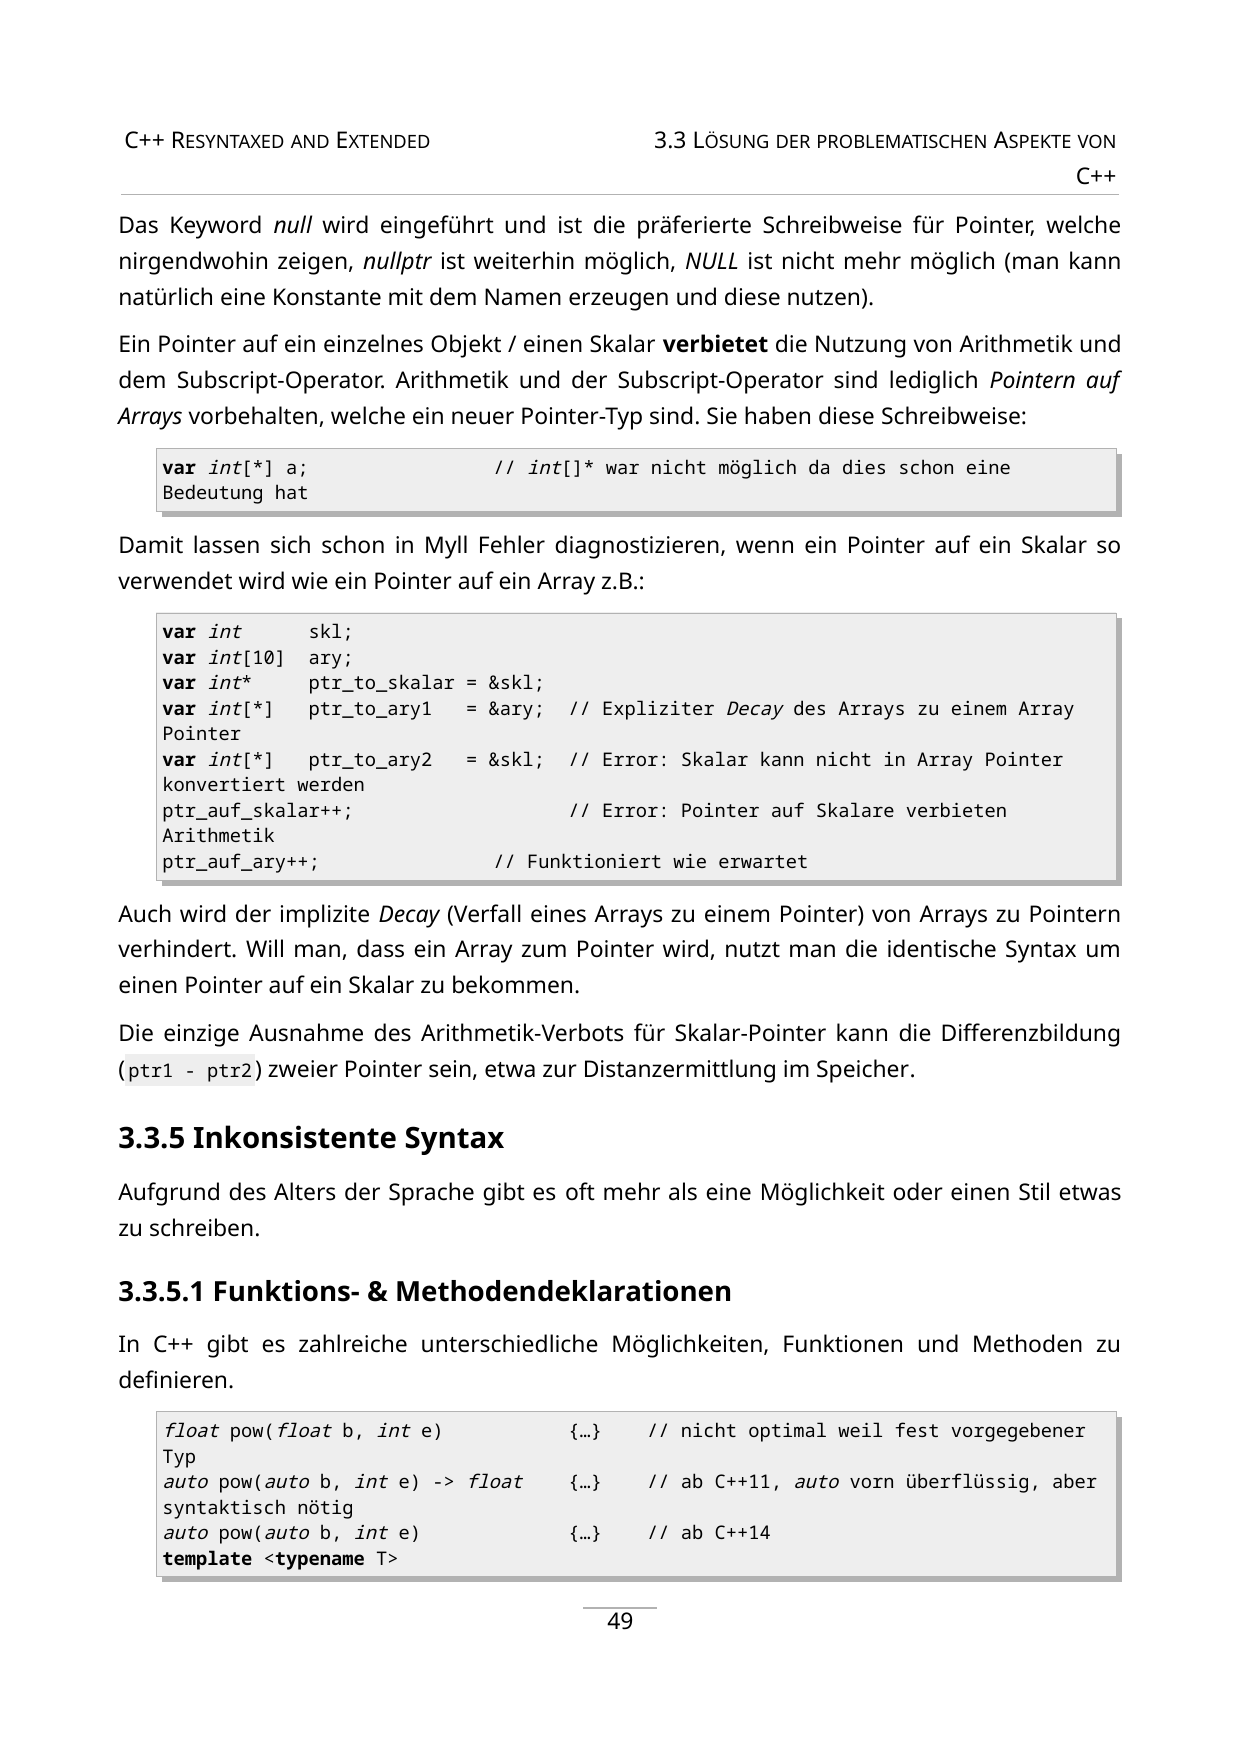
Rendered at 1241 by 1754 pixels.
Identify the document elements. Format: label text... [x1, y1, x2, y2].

text In C++ gibt es zahlreiche unterschiedliche Möglichkeiten, Funktionen und Methoden zu definieren. [118, 1328, 1122, 1395]
text var int[*] a; // int[]* war nicht möglich da dies schon eine Bedeutung hat [157, 449, 1116, 511]
text Auch wird der implizite Decay (Verfall eines Arrays zu einem Pointer) von Arrays zu Pointern verhindert. Will man, dass ein Array zum Pointer wird, nutzt man die identische Syntax um einen Pointer auf ein Skalar zu bekommen. [118, 897, 1122, 1001]
text Damit lassen sich schon in Myll Fehler diagnostizieren, wenn ein Pointer auf ein Skalar so verwendet wird wie ein Pointer auf ein Array z.B.: [118, 529, 1122, 596]
text Das Keyword null wird eingeführt und ist die präferierte Schreibweise für Pointer, welche nirgendwohin zeigen, nullptr ist weiterhin möglich, NULL ist nicht mehr möglich (man kann natürlich eine Konstante mit dem Namen erzeugen und diese nutzen). [118, 209, 1122, 312]
subtitle Funktions- & Methodendeklarationen [118, 1272, 1122, 1309]
text Ein Pointer auf ein einzelnes Objekt / einen Skalar verbietet die Nutzung von Arithmetik und dem Subscript-Operator. Arithmetik und der Subscript-Operator sind lediglich Pointern auf Arrays vorbehalten, welche ein neuer Pointer-Typ sind. Sie haben diese Schreibweise: [118, 328, 1122, 432]
subtitle Inkonsistente Syntax [118, 1117, 1122, 1157]
text var int skl; var int[10] ary; var int* ptr_to_skalar = &skl; var int[*] ptr_to_ary1 = &ary; // Expliziter Decay des Arrays zu einem Array Pointer var int[*] ptr_to_ary2 = &skl; // Error: Skalar kann nicht in Array Pointer konvertiert werden ptr_auf_skalar++; // Error: Pointer auf Skalare verbieten Arithmetik ptr_auf_ary++; // Funktioniert wie erwartet [157, 614, 1116, 880]
text float pow(float b, int e) {…} // nicht optimal weil fest vorgegebener Typ auto pow(auto b, int e) -> float {…} // ab C++11, auto vorn überflüssig, aber syntaktisch nötig auto pow(auto b, int e) {…} // ab C++14 template <typename T> [157, 1412, 1116, 1576]
text Aufgrund des Alters der Sprache gibt es oft mehr als eine Möglichkeit oder einen Stil etwas zu schreiben. [118, 1176, 1122, 1243]
text Die einzige Ausnahme des Arithmetik-Verbots für Skalar-Pointer kann die Differenzbildung (ptr1 - ptr2) zweier Pointer sein, etwa zur Distanzermittlung im Speicher. [118, 1017, 1122, 1086]
